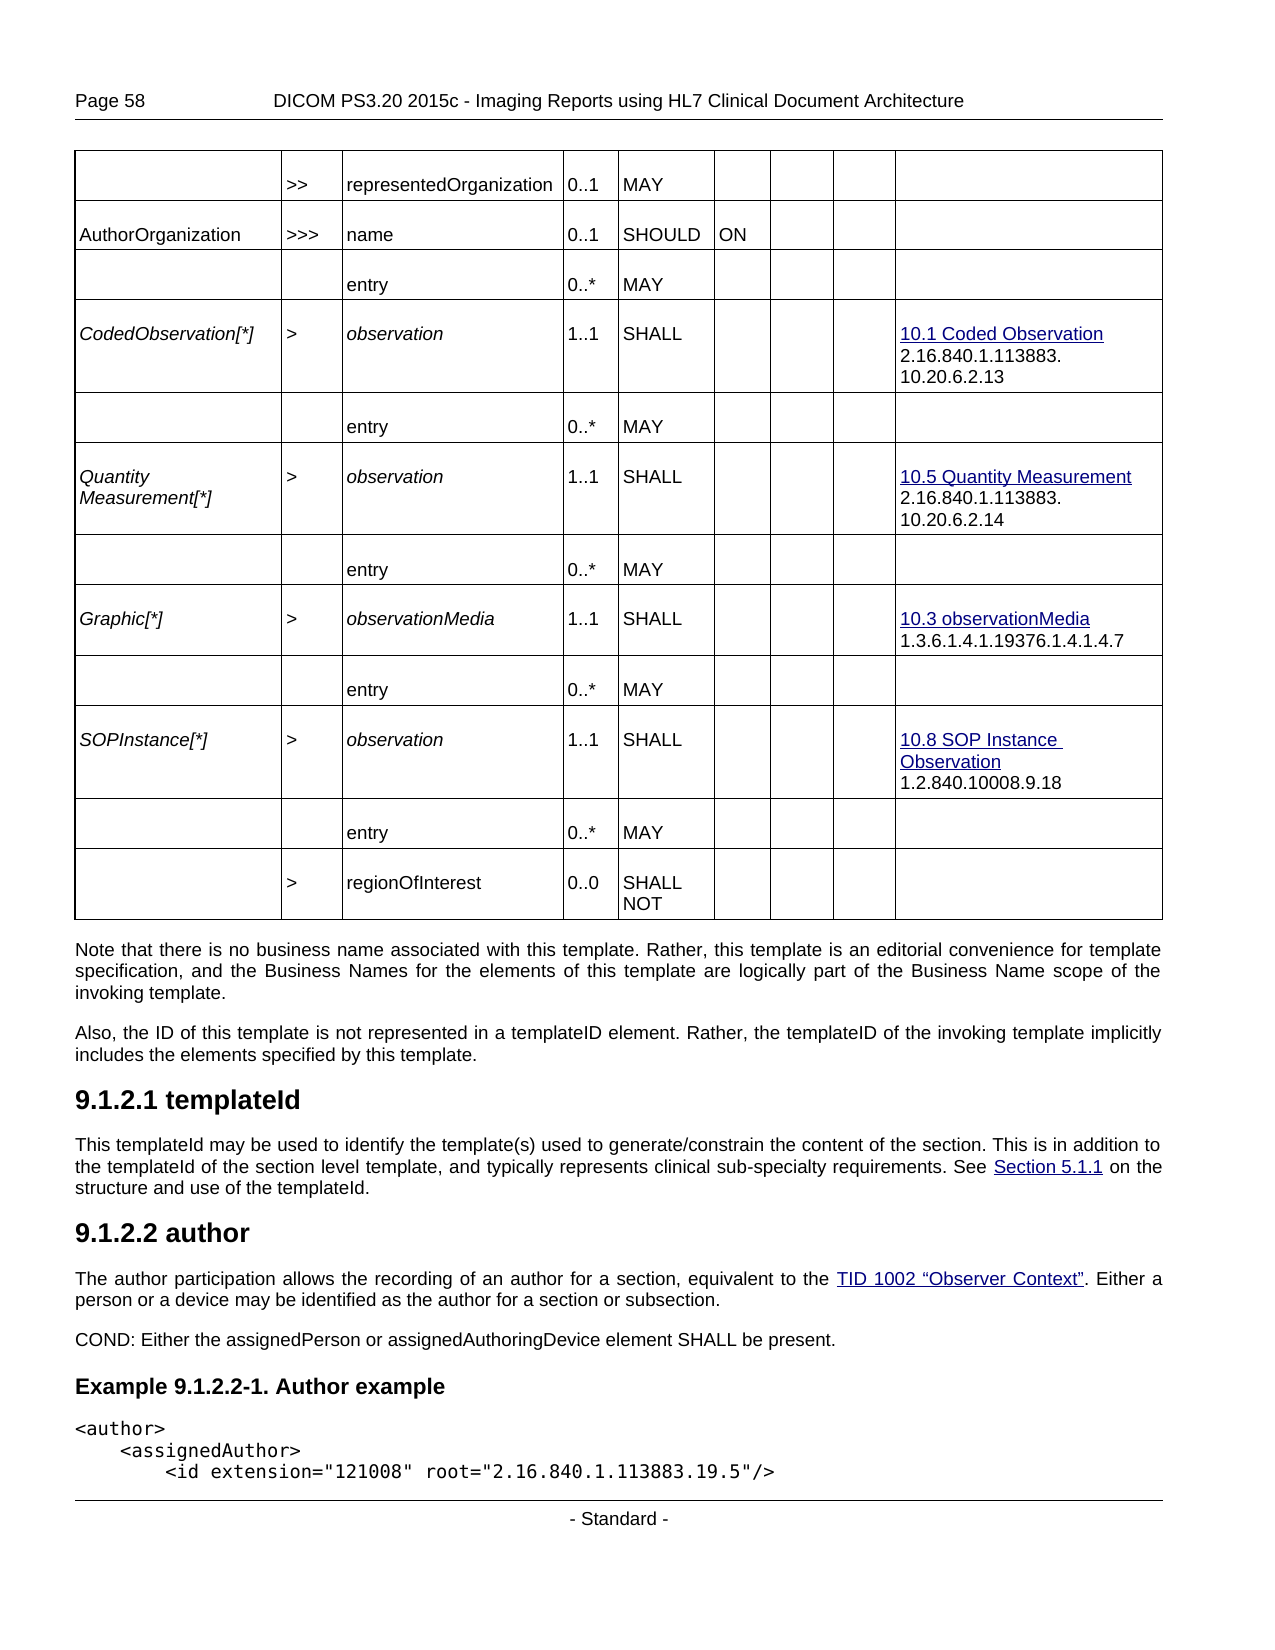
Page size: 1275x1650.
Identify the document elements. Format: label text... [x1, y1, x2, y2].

table_cell [715, 585, 770, 655]
table_cell [282, 393, 342, 442]
table_cell entry [343, 250, 563, 299]
table_cell [715, 300, 770, 392]
table_cell > [282, 443, 342, 534]
table_cell SHALL [619, 443, 714, 534]
table_cell Graphic[*] [76, 585, 281, 655]
table_cell [76, 151, 281, 200]
table_cell [282, 250, 342, 299]
table_cell [771, 706, 833, 798]
table_cell [715, 799, 770, 847]
text 9.1.2.1 templateId [75, 1084, 1162, 1115]
table_cell 0..0 [564, 849, 618, 919]
table_cell [715, 151, 770, 200]
table_cell [76, 250, 281, 299]
table_cell [834, 849, 895, 919]
table_cell Author​Organization [76, 201, 281, 249]
table_cell MAY [619, 799, 714, 847]
table_cell 0..1 [564, 201, 618, 249]
table_cell [282, 656, 342, 705]
table_cell 0..* [564, 535, 618, 584]
table_cell [282, 799, 342, 847]
text COND: Either the assignedPerson or assignedAuthoringDevice element SHALL be present. [75, 1329, 1162, 1351]
table_cell SHALL [619, 300, 714, 392]
table_cell [896, 799, 1162, 847]
table_cell entry [343, 393, 563, 442]
table_cell 0..* [564, 393, 618, 442]
table_cell MAY [619, 656, 714, 705]
table_cell MAY [619, 535, 714, 584]
table_cell [715, 849, 770, 919]
table_cell 1..1 [564, 443, 618, 534]
table_cell MAY [619, 393, 714, 442]
table_cell [834, 250, 895, 299]
table_cell [896, 250, 1162, 299]
table_cell observation​Media [343, 585, 563, 655]
table_cell [896, 393, 1162, 442]
table_cell 0..* [564, 250, 618, 299]
table_cell entry [343, 799, 563, 847]
table_cell [896, 849, 1162, 919]
table_cell [834, 656, 895, 705]
table_cell [771, 443, 833, 534]
table_cell MAY [619, 250, 714, 299]
table_cell entry [343, 535, 563, 584]
table_cell 1..1 [564, 706, 618, 798]
table_cell [771, 393, 833, 442]
table_cell [834, 393, 895, 442]
table_cell [771, 300, 833, 392]
table_cell [715, 393, 770, 442]
table_cell [771, 849, 833, 919]
table_cell SHOULD [619, 201, 714, 249]
table_cell [834, 585, 895, 655]
table_cell >>> [282, 201, 342, 249]
text <author> <assignedAuthor> <id extension="121008" root="2.16.840.1.113883.19.5"/> [75, 1418, 1162, 1483]
table_cell > [282, 706, 342, 798]
table_cell [834, 443, 895, 534]
table_cell [76, 656, 281, 705]
table_cell SHALL [619, 706, 714, 798]
table_cell 10.5 Quantity Measurement 2.16.840.1.113883.​10.20.6.2.14 [896, 443, 1162, 534]
table_cell 10.8 SOP Instance Observation 1.2.840.10008.9.18 [896, 706, 1162, 798]
table_cell > [282, 585, 342, 655]
table_cell [834, 300, 895, 392]
table_cell ON [715, 201, 770, 249]
text Example 9.1.2.2-1. Author example [75, 1373, 1162, 1399]
table_cell [771, 250, 833, 299]
text Note that there is no business name associated with this template. Rather, this template is an editorial convenience for template specification, and the Business Names for the elements of this template are logically part of the Business Name scope of the invoking template. [75, 938, 1162, 1003]
table_cell [834, 151, 895, 200]
table_cell [896, 656, 1162, 705]
table_cell [76, 393, 281, 442]
text The author participation allows the recording of an author for a section, equivalent to the TID 1002 “Observer Context”. Either a person or a device may be identified as the author for a section or subsection. [75, 1267, 1162, 1310]
table_cell 1..1 [564, 585, 618, 655]
text This templateId may be used to identify the template(s) used to generate/constrain the content of the section. This is in addition to the templateId of the section level template, and typically represents clinical sub-specialty requirements. See Section 5.1.1 on the structure and use of the templateId. [75, 1134, 1162, 1198]
table_cell [834, 706, 895, 798]
table_cell > [282, 300, 342, 392]
table_cell observation [343, 706, 563, 798]
table_cell SHALL NOT [619, 849, 714, 919]
table_cell represented​Organization [343, 151, 563, 200]
table_cell [282, 535, 342, 584]
table_cell [76, 799, 281, 847]
table_cell 10.1 Coded Observation 2.16.840.1.113883.​10.20.6.2.13 [896, 300, 1162, 392]
table_cell [715, 535, 770, 584]
table_cell observation [343, 443, 563, 534]
table_cell [76, 535, 281, 584]
table_cell 1..1 [564, 300, 618, 392]
table_cell SOPInstance[*] [76, 706, 281, 798]
table_cell 10.3 observationMedia 1.3.6.1.4.1.19376.​1.4.1.4.7 [896, 585, 1162, 655]
table_cell [76, 849, 281, 919]
table_cell [771, 799, 833, 847]
text Also, the ID of this template is not represented in a templateID element. Rather, the templateID of the invoking template implicitly includes the elements specified by this template. [75, 1022, 1162, 1065]
table_cell Coded​Observation[*] [76, 300, 281, 392]
table_cell [771, 151, 833, 200]
table_cell [715, 706, 770, 798]
table_cell [896, 151, 1162, 200]
table_cell name [343, 201, 563, 249]
table_cell observation [343, 300, 563, 392]
table_cell [771, 585, 833, 655]
table_cell [771, 201, 833, 249]
table_cell [771, 656, 833, 705]
table_cell [715, 443, 770, 534]
table_cell [896, 535, 1162, 584]
table_cell [834, 799, 895, 847]
table_cell 0..1 [564, 151, 618, 200]
table_cell Quantity​Measurement[*] [76, 443, 281, 534]
table_cell [715, 250, 770, 299]
table_cell 0..* [564, 799, 618, 847]
table_cell >> [282, 151, 342, 200]
table_cell 0..* [564, 656, 618, 705]
table_cell [771, 535, 833, 584]
table_cell SHALL [619, 585, 714, 655]
table_cell entry [343, 656, 563, 705]
text 9.1.2.2 author [75, 1217, 1162, 1248]
table_cell [834, 535, 895, 584]
table_cell MAY [619, 151, 714, 200]
table_cell > [282, 849, 342, 919]
table_cell [715, 656, 770, 705]
table_cell region​Of​Interest [343, 849, 563, 919]
table_cell [896, 201, 1162, 249]
table_cell [834, 201, 895, 249]
